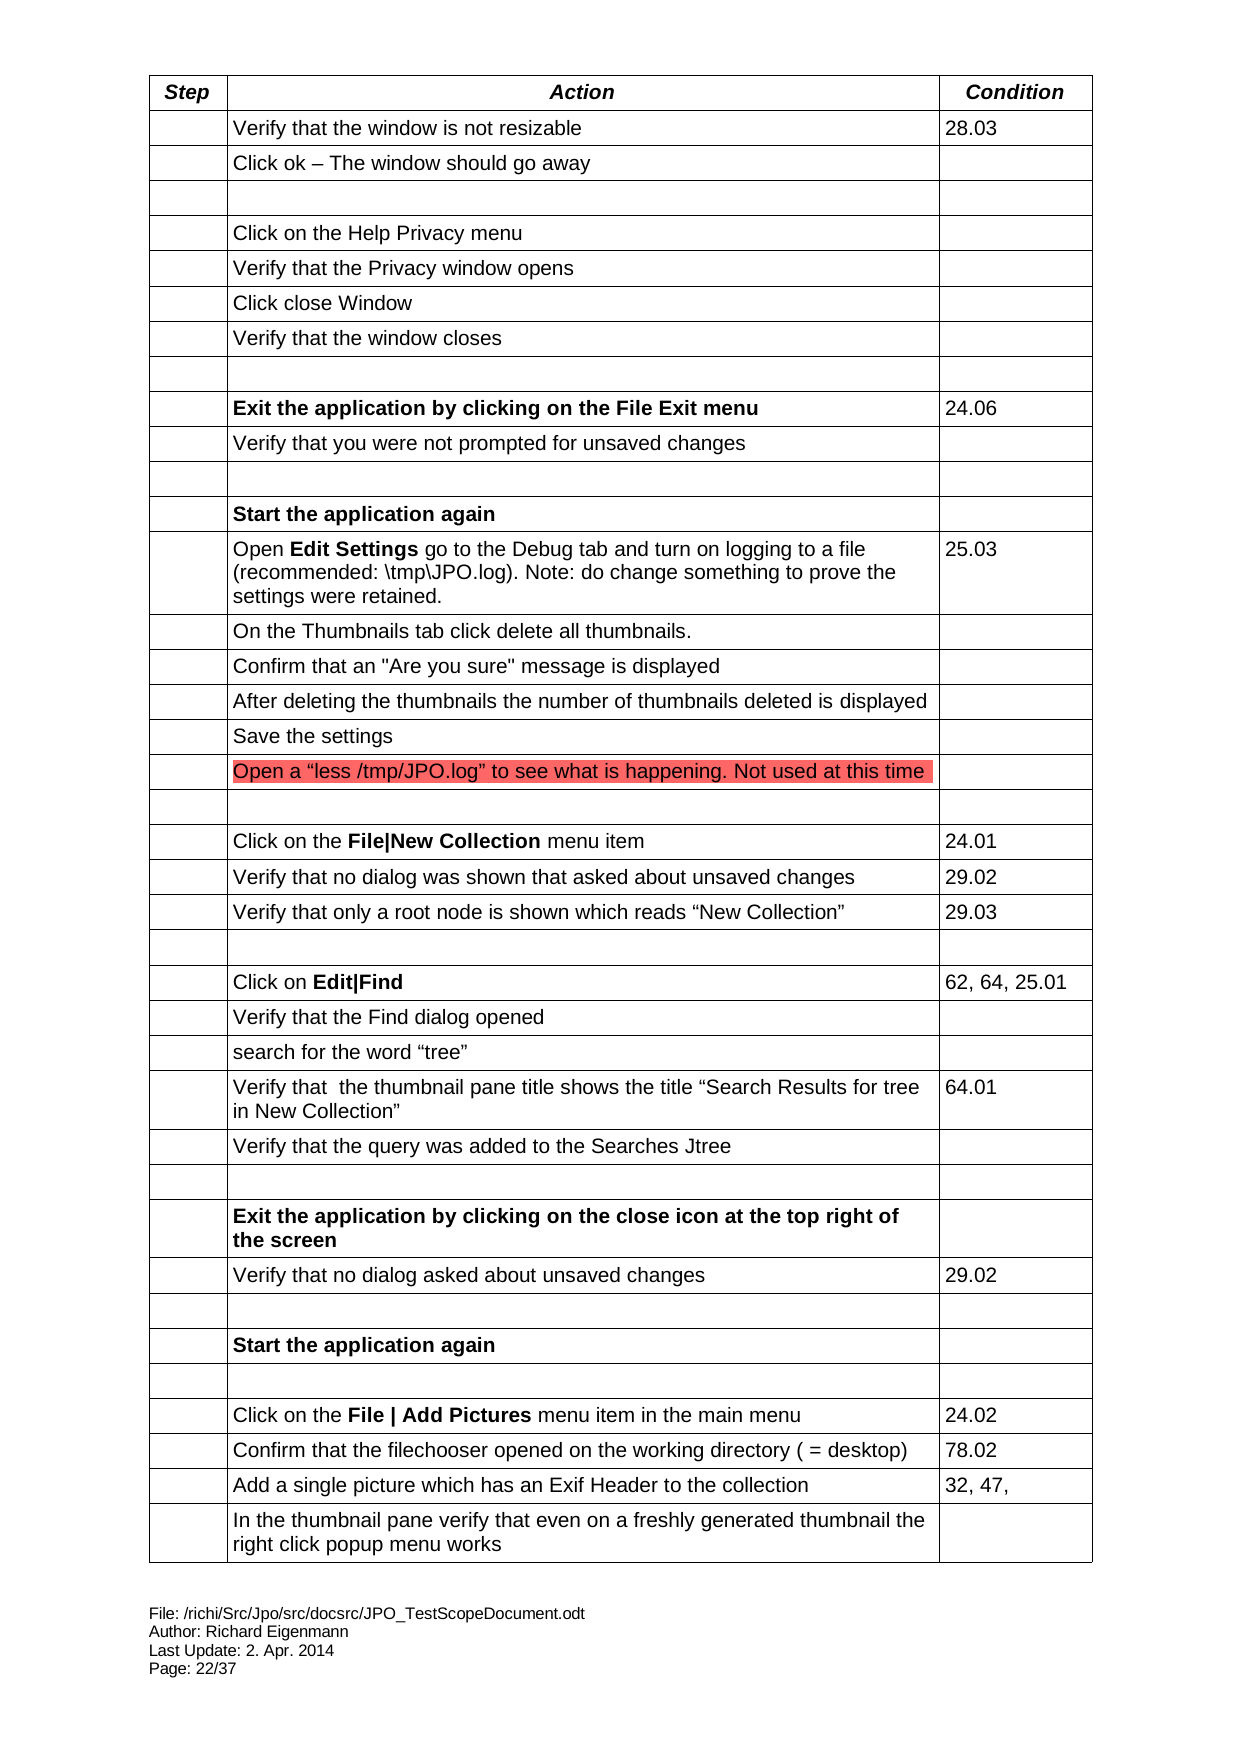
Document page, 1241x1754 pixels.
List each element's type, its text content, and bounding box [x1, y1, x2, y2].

table_cell [150, 895, 227, 929]
table_cell 29.02 [940, 860, 1092, 894]
table_header Action [228, 76, 939, 110]
table_cell [940, 790, 1092, 824]
table_cell [150, 1329, 227, 1363]
table_cell [940, 216, 1092, 250]
table_cell Exit the application by clicking on the close icon at the top right of the screen [228, 1200, 939, 1257]
table_cell [150, 1001, 227, 1035]
table_cell [940, 181, 1092, 215]
table_cell [150, 615, 227, 649]
table_cell [150, 1071, 227, 1129]
table_header Condition [940, 76, 1092, 110]
table_cell [150, 111, 227, 145]
table_cell [940, 427, 1092, 461]
table_cell [150, 966, 227, 1000]
table_cell 24.02 [940, 1399, 1092, 1433]
table_cell [940, 251, 1092, 286]
table_cell [150, 1036, 227, 1070]
table_cell [150, 1469, 227, 1503]
table_cell [940, 322, 1092, 356]
table_cell Confirm that the filechooser opened on the working directory ( = desktop) [228, 1434, 939, 1468]
table_cell [150, 497, 227, 531]
table_cell Verify that only a root node is shown which reads “New Collection” [228, 895, 939, 929]
table_cell Verify that no dialog was shown that asked about unsaved changes [228, 860, 939, 894]
table_cell [150, 1504, 227, 1562]
table_cell [940, 720, 1092, 754]
table_cell [150, 1165, 227, 1199]
table_cell Verify that you were not prompted for unsaved changes [228, 427, 939, 461]
table_cell [150, 1434, 227, 1468]
table_cell On the Thumbnails tab click delete all thumbnails. [228, 615, 939, 649]
table_cell [940, 1001, 1092, 1035]
table_cell Start the application again [228, 497, 939, 531]
table_cell [940, 462, 1092, 496]
table_cell [150, 1399, 227, 1433]
table_cell [150, 532, 227, 614]
table_cell [940, 497, 1092, 531]
table_cell [228, 462, 939, 496]
table_cell [150, 930, 227, 965]
table_cell [940, 650, 1092, 684]
table_cell [940, 615, 1092, 649]
table_cell [940, 287, 1092, 321]
table_cell [150, 825, 227, 859]
table_cell After deleting the thumbnails the number of thumbnails deleted is displayed [228, 685, 939, 719]
table_cell 78.02 [940, 1434, 1092, 1468]
table_cell Click on Edit|Find [228, 966, 939, 1000]
table_cell [940, 755, 1092, 789]
table_cell [150, 251, 227, 286]
table_cell [228, 790, 939, 824]
table_cell Open Edit Settings go to the Debug tab and turn on logging to a file (recommended: \tmp\JPO.log). Note: do change something to prove the settings were retained. [228, 532, 939, 614]
table_cell Click ok – The window should go away [228, 146, 939, 180]
table_cell [150, 357, 227, 391]
table_cell 28.03 [940, 111, 1092, 145]
table_cell [228, 930, 939, 965]
table_cell [228, 1165, 939, 1199]
table_cell Click on the Help Privacy menu [228, 216, 939, 250]
table_cell [940, 1364, 1092, 1398]
table_cell 64.01 [940, 1071, 1092, 1129]
table_cell [940, 357, 1092, 391]
table_cell [940, 146, 1092, 180]
table_cell 24.06 [940, 392, 1092, 426]
table_cell [150, 146, 227, 180]
table_cell [228, 1364, 939, 1398]
table_cell [228, 357, 939, 391]
table_cell 62, 64, 25.01 [940, 966, 1092, 1000]
table_cell [150, 287, 227, 321]
table_cell [940, 1036, 1092, 1070]
table_cell Verify that the window closes [228, 322, 939, 356]
table_cell [150, 216, 227, 250]
table_cell Start the application again [228, 1329, 939, 1363]
table_cell Click close Window [228, 287, 939, 321]
table_cell [940, 1200, 1092, 1257]
table_cell [150, 720, 227, 754]
table_cell [150, 1258, 227, 1293]
table_cell Verify that the Privacy window opens [228, 251, 939, 286]
table_cell [940, 1130, 1092, 1164]
table_cell 24.01 [940, 825, 1092, 859]
table_cell [150, 392, 227, 426]
table_cell [940, 1504, 1092, 1562]
table_cell [940, 685, 1092, 719]
table_cell Open a “less /tmp/JPO.log” to see what is happening. Not used at this time [228, 755, 939, 789]
table_cell [150, 755, 227, 789]
table_cell 29.02 [940, 1258, 1092, 1293]
table_cell Verify that the query was added to the Searches Jtree [228, 1130, 939, 1164]
table_cell [940, 1165, 1092, 1199]
table_cell 32, 47, [940, 1469, 1092, 1503]
table_cell [150, 1200, 227, 1257]
table_cell [150, 1294, 227, 1328]
table_cell 29.03 [940, 895, 1092, 929]
table_cell [228, 1294, 939, 1328]
table_cell [150, 860, 227, 894]
table_cell Click on the File|New Collection menu item [228, 825, 939, 859]
table_cell [150, 1130, 227, 1164]
table_cell Verify that the thumbnail pane title shows the title “Search Results for tree in New Collection” [228, 1071, 939, 1129]
table_cell Add a single picture which has an Exif Header to the collection [228, 1469, 939, 1503]
table_cell Save the settings [228, 720, 939, 754]
table_cell [150, 790, 227, 824]
table_cell [940, 930, 1092, 965]
table_cell search for the word “tree” [228, 1036, 939, 1070]
table_cell Verify that no dialog asked about unsaved changes [228, 1258, 939, 1293]
table_cell [940, 1294, 1092, 1328]
table_cell [228, 181, 939, 215]
table_cell Click on the File | Add Pictures menu item in the main menu [228, 1399, 939, 1433]
table_cell [150, 427, 227, 461]
table_cell [150, 650, 227, 684]
table_cell [150, 322, 227, 356]
table_cell In the thumbnail pane verify that even on a freshly generated thumbnail the right click popup menu works [228, 1504, 939, 1562]
table_cell Verify that the window is not resizable [228, 111, 939, 145]
table_cell [940, 1329, 1092, 1363]
table_header Step [150, 76, 227, 110]
table_cell [150, 462, 227, 496]
table_cell Verify that the Find dialog opened [228, 1001, 939, 1035]
table_cell Exit the application by clicking on the File Exit menu [228, 392, 939, 426]
table_cell 25.03 [940, 532, 1092, 614]
table_cell [150, 685, 227, 719]
table_cell [150, 181, 227, 215]
table_cell Confirm that an "Are you sure" message is displayed [228, 650, 939, 684]
table_cell [150, 1364, 227, 1398]
